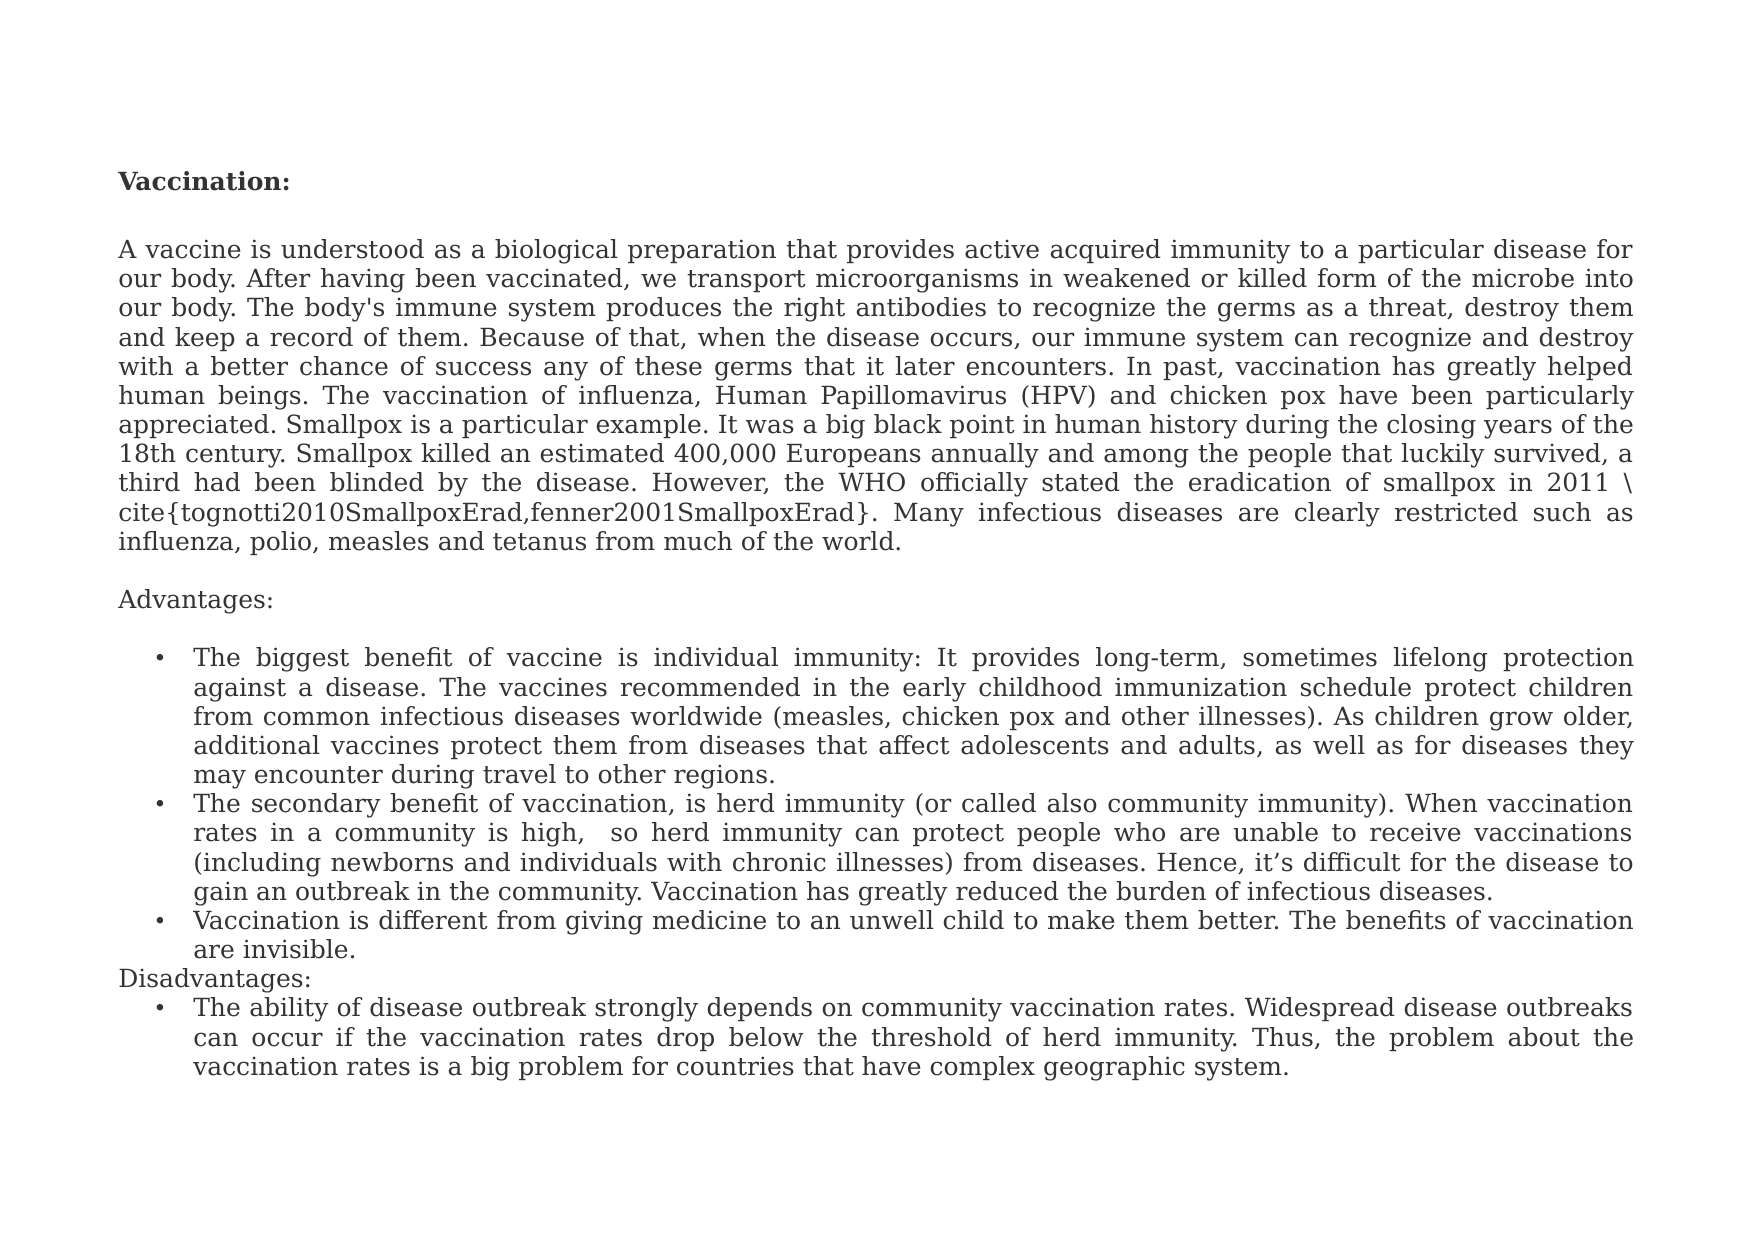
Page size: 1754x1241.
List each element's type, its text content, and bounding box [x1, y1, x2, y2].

text Vaccination: [118, 157, 1635, 196]
list The ability of disease outbreak strongly depends on community vaccination rates. Widespread disease outbreaks can occur if the vaccination rates drop below the threshold of herd immunity. Thus, the problem about the vaccination rates is a big problem for countries that have complex geographic system. [156, 994, 1635, 1081]
list Vaccination is different from giving medicine to an unwell child to make them better. The benefits of vaccination are invisible. [156, 906, 1635, 964]
list The biggest benefit of vaccine is individual immunity: It provides long-term, sometimes lifelong protection against a disease. The vaccines recommended in the early childhood immunization schedule protect children from common infectious diseases worldwide (measles, chicken pox and other illnesses). As children grow older, additional vaccines protect them from diseases that affect adolescents and adults, as well as for diseases they may encounter during travel to other regions. [156, 644, 1635, 789]
text A vaccine is understood as a biological preparation that provides active acquired immunity to a particular disease for our body. After having been vaccinated, we transport microorganisms in weakened or killed form of the microbe into our body. The body's immune system produces the right antibodies to recognize the germs as a threat, destroy them and keep a record of them. Because of that, when the disease occurs, our immune system can recognize and destroy with a better chance of success any of these germs that it later encounters. In past, vaccination has greatly helped human beings. The vaccination of influenza, Human Papillomavirus (HPV) and chicken pox have been particularly appreciated. Smallpox is a particular example. It was a big black point in human history during the closing years of the 18th century. Smallpox killed an estimated 400,000 Europeans annually and among the people that luckily survived, a third had been blinded by the disease. However, the WHO officially stated the eradication of smallpox in 2011 \cite{tognotti2010SmallpoxErad,fenner2001SmallpoxErad}. Many infectious diseases are clearly restricted such as influenza, polio, measles and tetanus from much of the world. [118, 235, 1635, 556]
text Advantages: [118, 585, 1635, 614]
text Disadvantages: [118, 964, 1635, 994]
list The secondary benefit of vaccination, is herd immunity (or called also community immunity). When vaccination rates in a community is high, so herd immunity can protect people who are unable to receive vaccinations (including newborns and individuals with chronic illnesses) from diseases. Hence, it’s difficult for the disease to gain an outbreak in the community. Vaccination has greatly reduced the burden of infectious diseases. [156, 789, 1635, 906]
